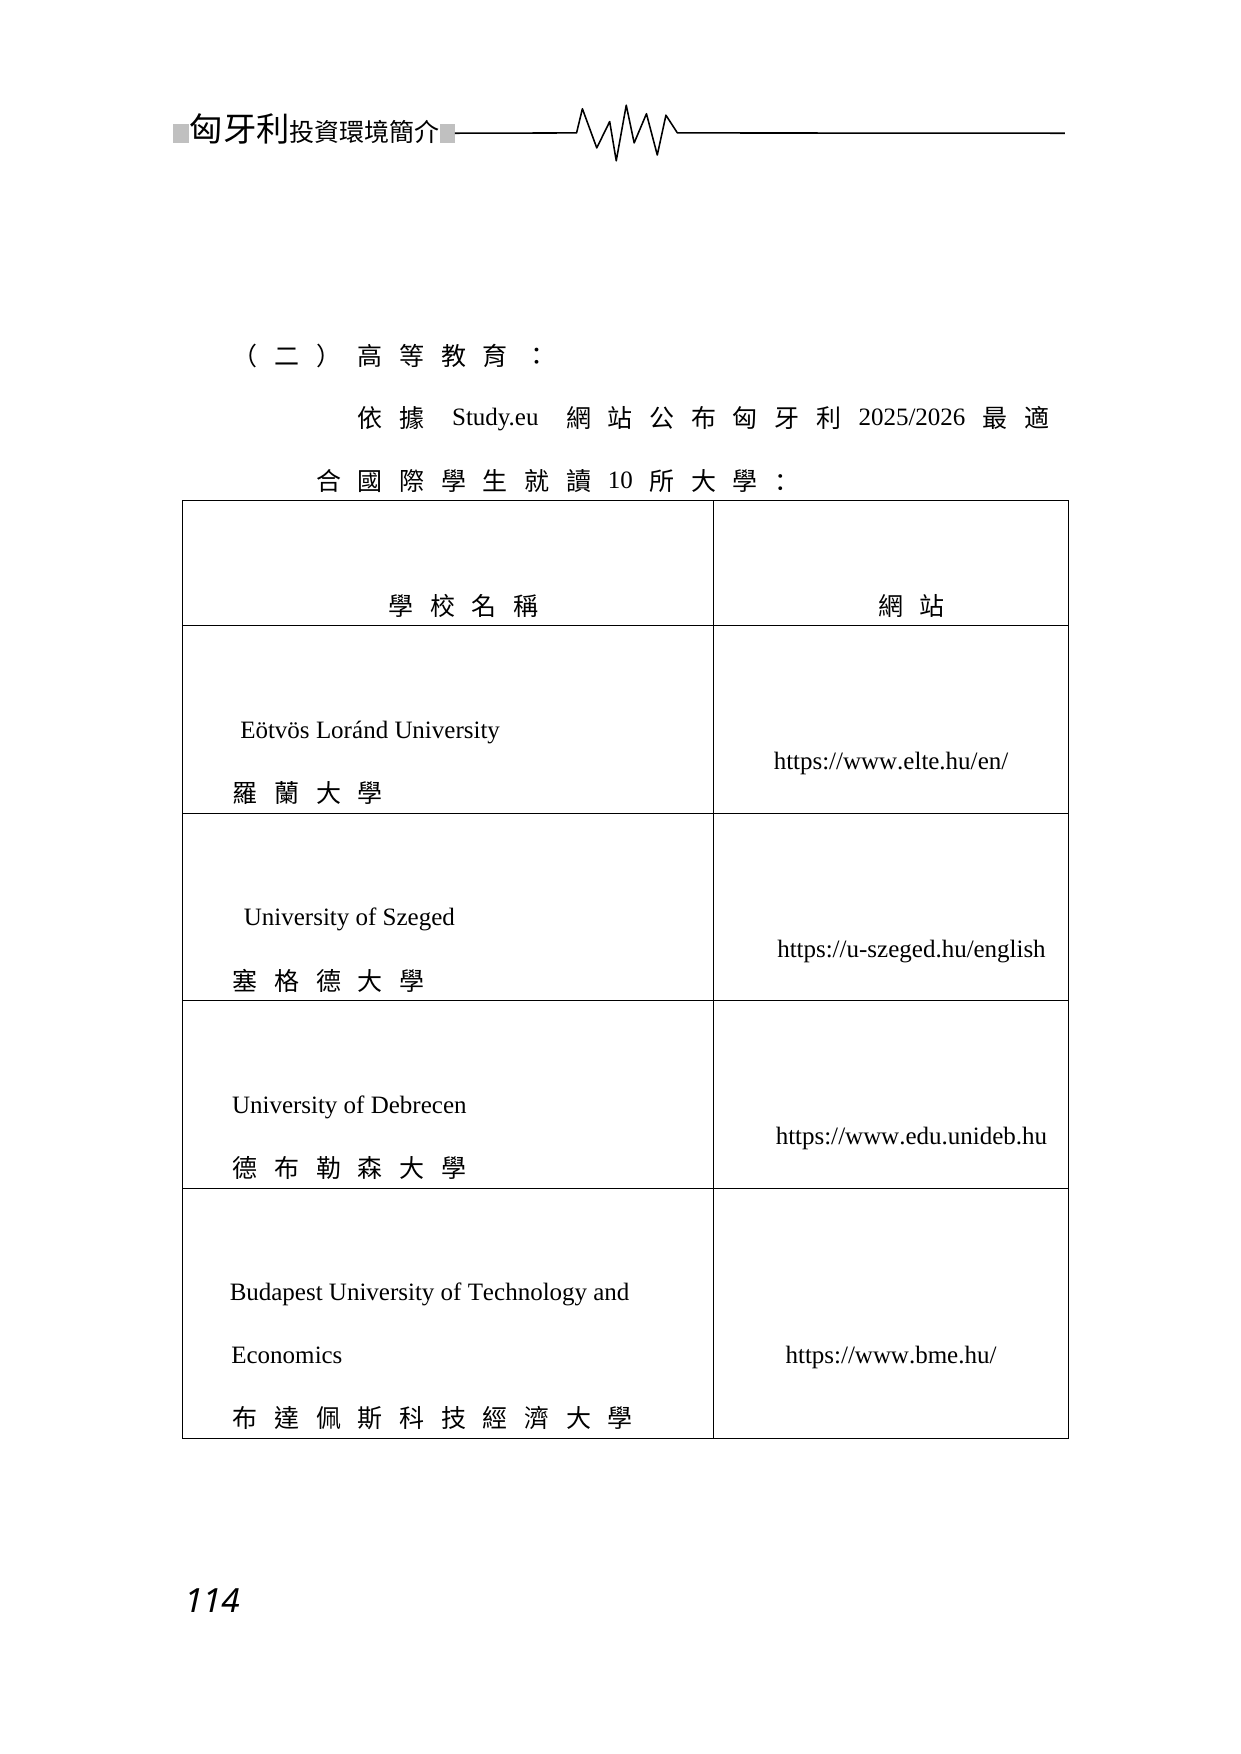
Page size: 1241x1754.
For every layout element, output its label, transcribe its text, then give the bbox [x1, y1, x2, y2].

table_cell https://u-szeged.hu/english [714, 814, 1068, 1000]
table_cell University of Debrecen 德布勒森大學 [183, 1001, 713, 1188]
table_cell University of Szeged 塞格德大學 [183, 814, 713, 1000]
table_cell Budapest University of Technology and Economics 布達佩斯科技經濟大學 [183, 1189, 713, 1438]
table_header 網站 [714, 501, 1068, 625]
table_cell https://www.bme.hu/ [714, 1189, 1068, 1438]
text 依據Study.eu網站公布匈牙利2025/2026最適合國際學生就讀10所大學： [281, 375, 1058, 500]
text （二）高等教育： [207, 313, 1058, 375]
table_cell https://www.edu.unideb.hu [714, 1001, 1068, 1188]
table_cell https://www.elte.hu/en/ [714, 626, 1068, 813]
table_cell Eötvös Loránd University 羅蘭大學 [183, 626, 713, 813]
table_header 學校名稱 [183, 501, 713, 625]
